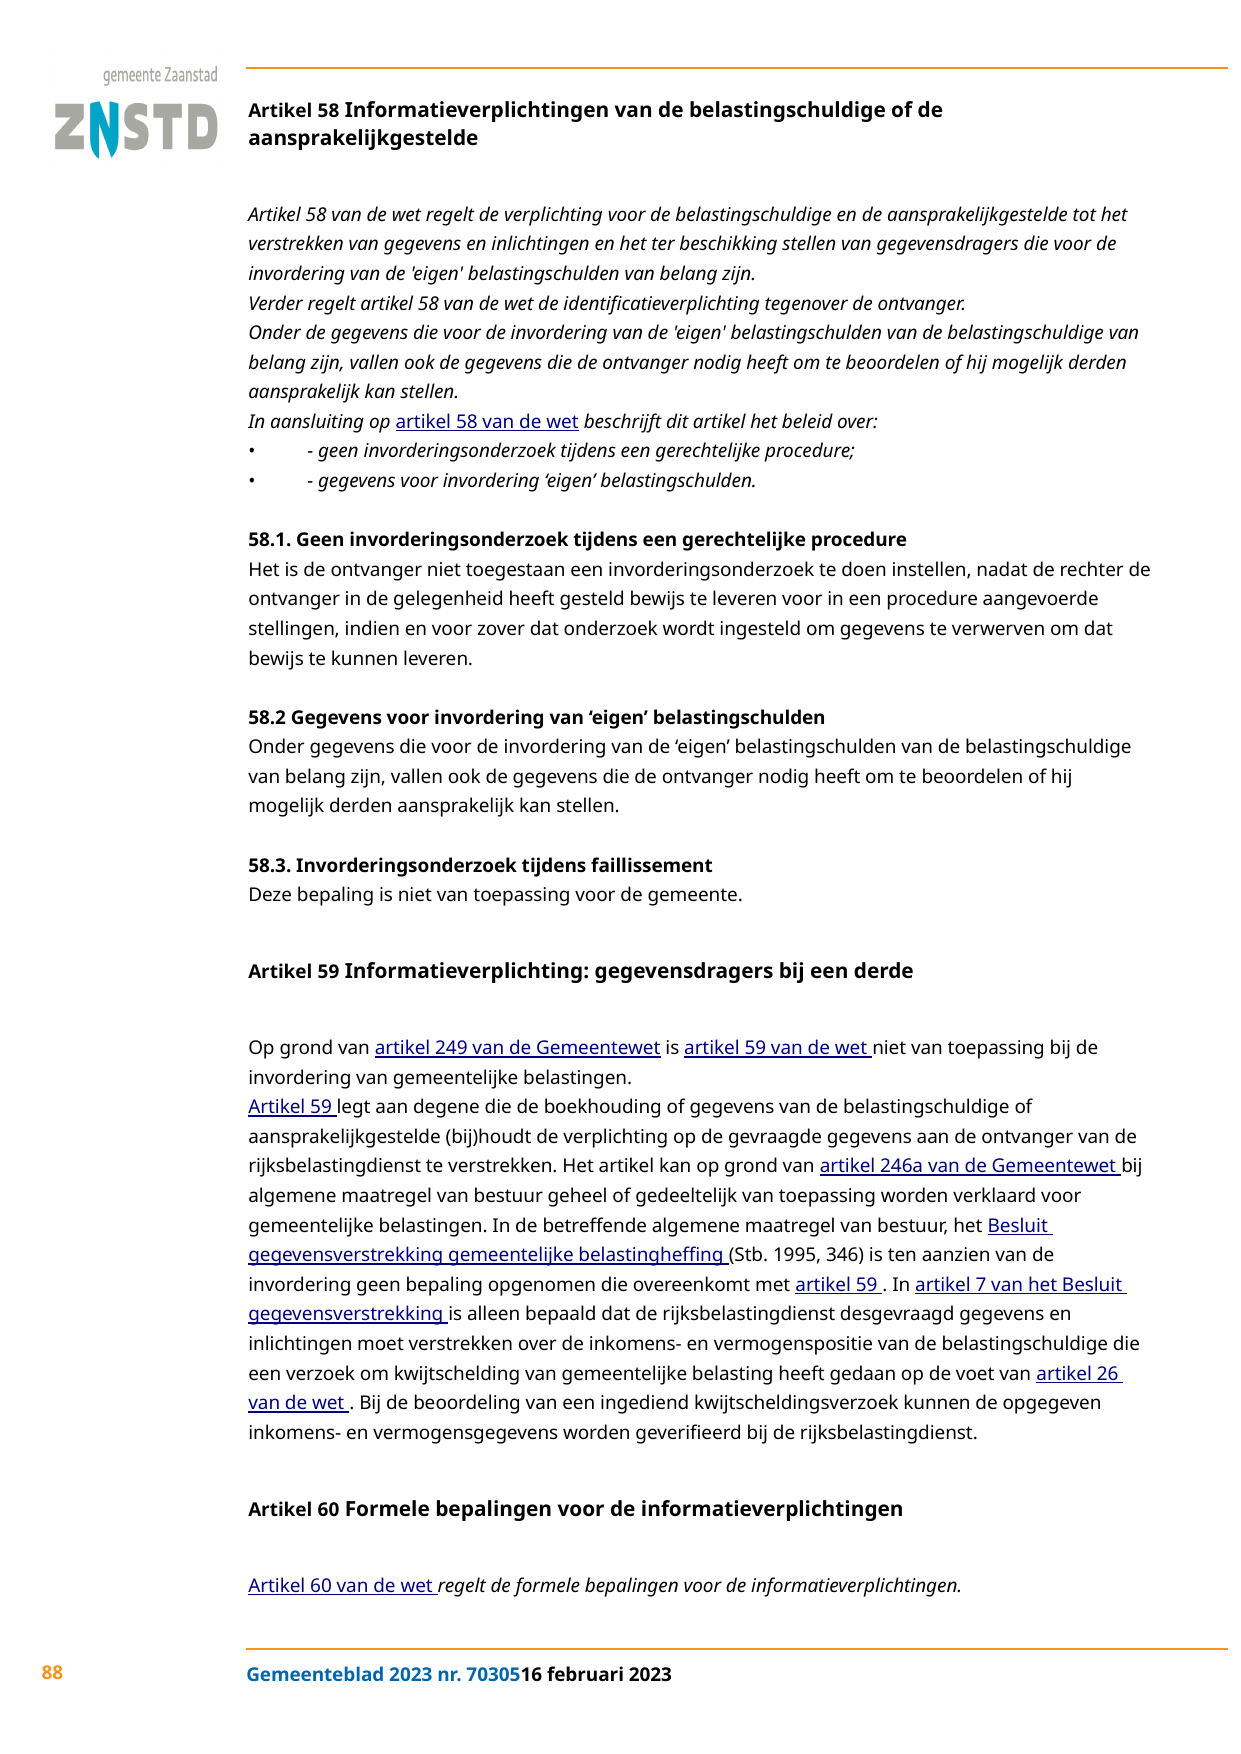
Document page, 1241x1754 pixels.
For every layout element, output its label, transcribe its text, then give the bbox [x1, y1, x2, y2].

text 58.2 Gegevens voor invordering van ‘eigen’ belastingschulden [248, 704, 1152, 729]
text Verder regelt artikel 58 van de wet de identificatieverplichting tegenover de ontvanger. [248, 290, 1152, 315]
text Artikel 59 Informatieverplichting: gegevensdragers bij een derde [248, 957, 1152, 985]
text Artikel 58 Informatieverplichtingen van de belastingschuldige of de aansprakelijkgestelde [248, 95, 1152, 152]
list - geen invorderingsonderzoek tijdens een gerechtelijke procedure; [248, 438, 1152, 463]
text Artikel 58 van de wet regelt de verplichting voor de belastingschuldige en de aansprakelijkgestelde tot het verstrekken van gegevens en inlichtingen en het ter beschikking stellen van gegevensdragers die voor de invordering van de 'eigen' belastingschulden van belang zijn. [248, 201, 1152, 286]
text Deze bepaling is niet van toepassing voor de gemeente. [248, 881, 1152, 907]
text Artikel 59 legt aan degene die de boekhouding of gegevens van de belastingschuldige of aansprakelijkgestelde (bij)houdt de verplichting op de gevraagde gegevens aan de ontvanger van de rijksbelastingdienst te verstrekken. Het artikel kan op grond van artikel 246a van de Gemeentewet bij algemene maatregel van bestuur geheel of gedeeltelijk van toepassing worden verklaard voor gemeentelijke belastingen. In de betreffende algemene maatregel van bestuur, het Besluit gegevensverstrekking gemeentelijke belastingheffing (Stb. 1995, 346) is ten aanzien van de invordering geen bepaling opgenomen die overeenkomt met artikel 59 . In artikel 7 van het Besluit gegevensverstrekking is alleen bepaald dat de rijksbelastingdienst desgevraagd gegevens en inlichtingen moet verstrekken over de inkomens- en vermogenspositie van de belastingschuldige die een verzoek om kwijtschelding van gemeentelijke belasting heeft gedaan op de voet van artikel 26 van de wet . Bij de beoordeling van een ingediend kwijtscheldingsverzoek kunnen de opgegeven inkomens- en vermogensgegevens worden geverifieerd bij de rijksbelastingdienst. [248, 1093, 1152, 1444]
text Artikel 60 van de wet regelt de formele bepalingen voor de informatieverplichtingen. [248, 1572, 1152, 1597]
list - gegevens voor invordering ‘eigen’ belastingschulden. [248, 467, 1152, 493]
text Onder de gegevens die voor de invordering van de 'eigen' belastingschulden van de belastingschuldige van belang zijn, vallen ook de gegevens die de ontvanger nodig heeft om te beoordelen of hij mogelijk derden aansprakelijk kan stellen. [248, 319, 1152, 404]
text Artikel 60 Formele bepalingen voor de informatieverplichtingen [248, 1494, 1152, 1522]
text Onder gegevens die voor de invordering van de ‘eigen’ belastingschulden van de belastingschuldige van belang zijn, vallen ook de gegevens die de ontvanger nodig heeft om te beoordelen of hij mogelijk derden aansprakelijk kan stellen. [248, 733, 1152, 818]
picture [41, 47, 231, 172]
text 58.3. Invorderingsonderzoek tijdens faillissement [248, 852, 1152, 877]
text 58.1. Geen invorderingsonderzoek tijdens een gerechtelijke procedure [248, 526, 1152, 552]
text In aansluiting op artikel 58 van de wet beschrijft dit artikel het beleid over: [248, 408, 1152, 434]
text Op grond van artikel 249 van de Gemeentewet is artikel 59 van de wet niet van toepassing bij de invordering van gemeentelijke belastingen. [248, 1034, 1152, 1089]
text Het is de ontvanger niet toegestaan een invorderingsonderzoek te doen instellen, nadat de rechter de ontvanger in de gelegenheid heeft gesteld bewijs te leveren voor in een procedure aangevoerde stellingen, indien en voor zover dat onderzoek wordt ingesteld om gegevens te verwerven om dat bewijs te kunnen leveren. [248, 556, 1152, 670]
